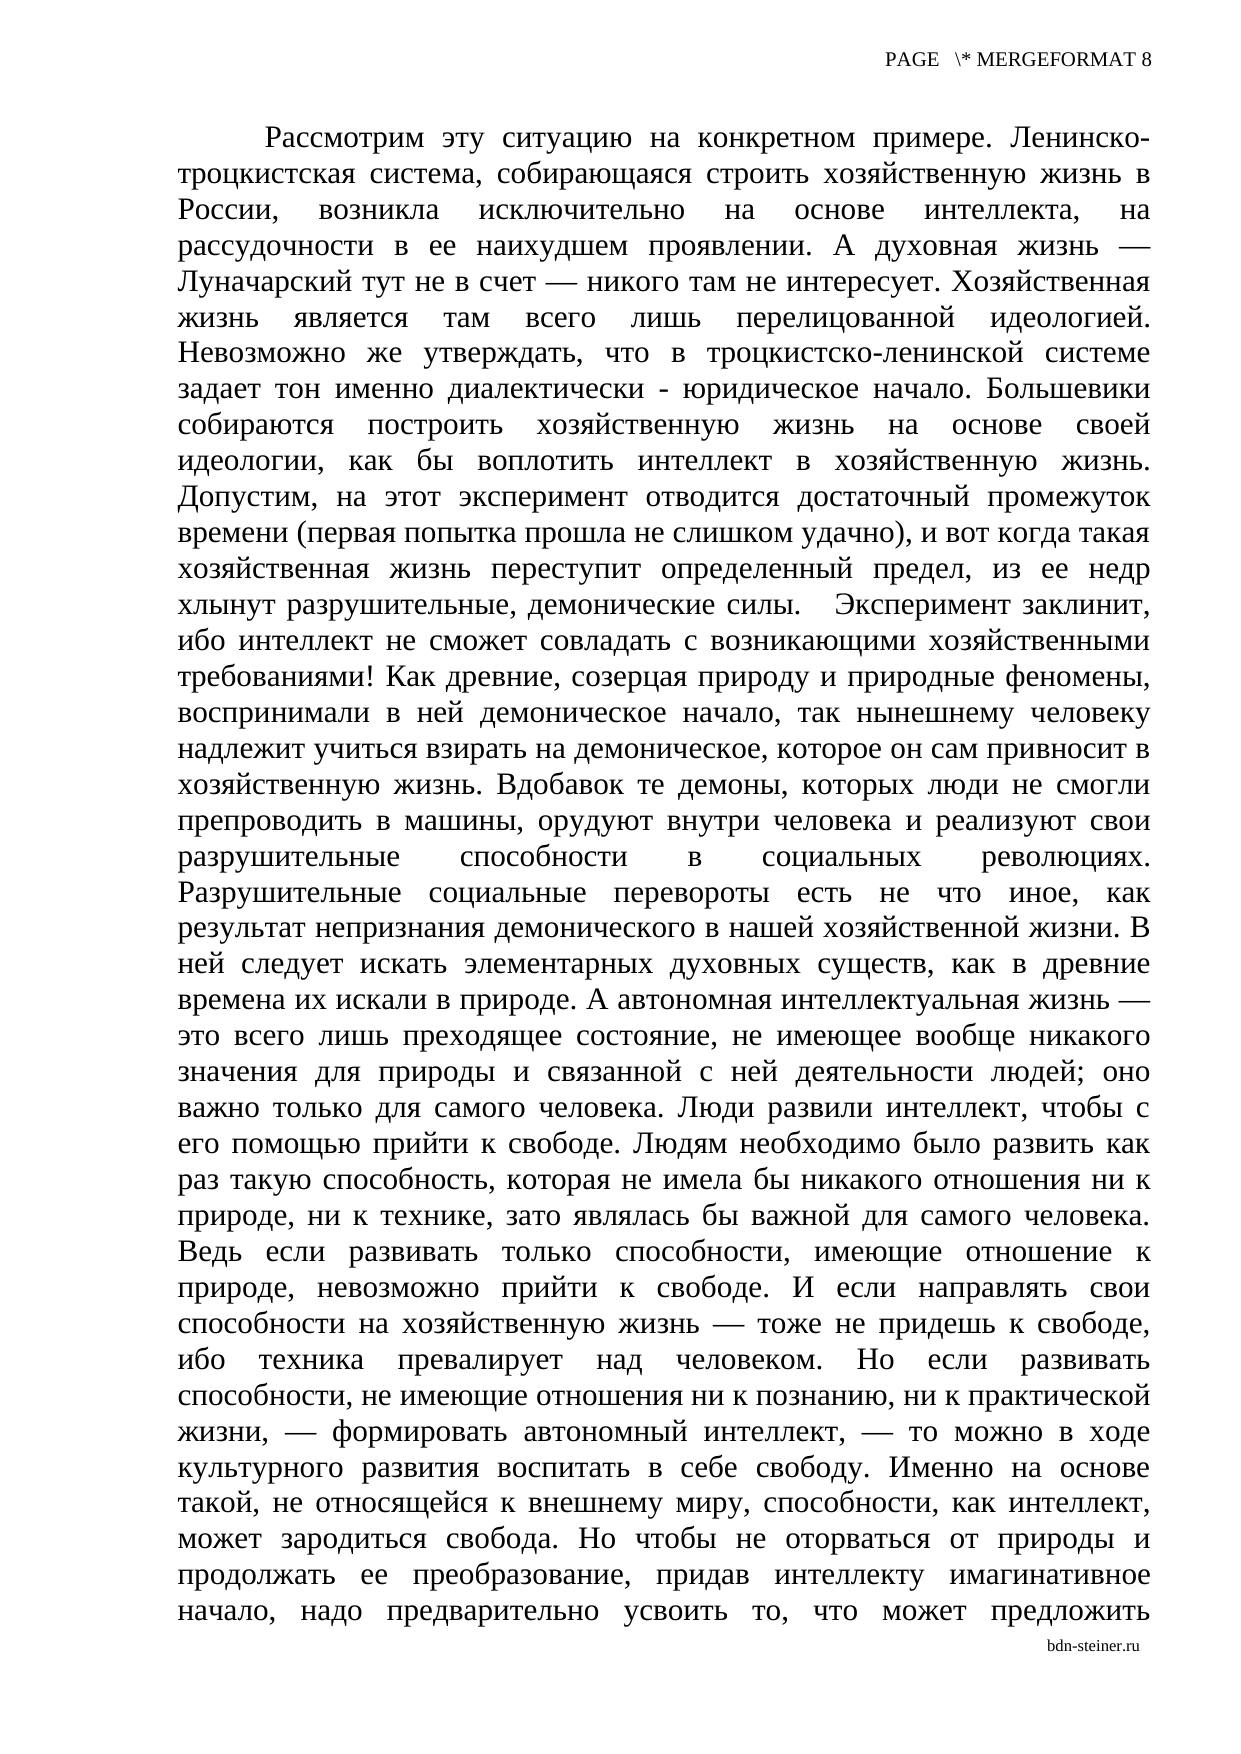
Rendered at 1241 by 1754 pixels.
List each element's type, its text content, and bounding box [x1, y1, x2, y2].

text Рассмотрим эту ситуацию на конкретном примере. Ленинско-троцкистская система, собирающаяся строить хозяйственную жизнь в России, возникла исключительно на основе интеллекта, на рассудочности в ее наихудшем проявлении. А духовная жизнь — Луначарский тут не в счет — никого там не интересует. Хозяйственная жизнь является там всего лишь перелицованной идеологией. Невозможно же утверждать, что в троцкистско-ленинской системе задает тон именно диалектически - юридическое начало. Большевики собираются построить хозяйственную жизнь на основе своей идеологии, как бы воплотить интеллект в хозяйственную жизнь. Допустим, на этот эксперимент отводится достаточный промежуток времени (первая попытка прошла не слишком удачно), и вот когда такая хозяйственная жизнь переступит определенный предел, из ее недр хлынут разрушительные, демонические силы. Эксперимент заклинит, ибо интеллект не сможет совладать с возникающими хозяйственными требованиями! Как древние, созерцая природу и природные феномены, воспринимали в ней демоническое начало, так нынешнему человеку надлежит учиться взирать на демоническое, которое он сам привносит в хозяйственную жизнь. Вдобавок те демоны, которых люди не смогли препроводить в машины, орудуют внутри человека и реализуют свои разрушительные способности в социальных революциях. Разрушительные социальные перевороты есть не что иное, как результат непризнания демонического в нашей хозяйственной жизни. В ней следует искать элементарных духовных существ, как в древние времена их искали в природе. А автономная интеллектуальная жизнь — это всего лишь преходящее состояние, не имеющее вообще никакого значения для природы и связанной с ней деятельности людей; оно важно только для самого человека. Люди развили интеллект, чтобы с его помощью прийти к свободе. Людям необходимо было развить как раз такую способность, которая не имела бы никакого отношения ни к природе, ни к технике, зато являлась бы важной для самого человека. Ведь если развивать только способности, имеющие отношение к природе, невозможно прийти к свободе. И если направлять свои способности на хозяйственную жизнь — тоже не придешь к свободе, ибо техника превалирует над человеком. Но если развивать способности, не имеющие отношения ни к познанию, ни к практической жизни, — формировать автономный интеллект, — то можно в ходе культурного развития воспитать в себе свободу. Именно на основе такой, не относящейся к внешнему миру, способности, как интеллект, может зародиться свобода. Но чтобы не оторваться от природы и продолжать ее преобразование, придав интеллекту имагинативное начало, надо предварительно усвоить то, что может предложить [177, 118, 1152, 1627]
